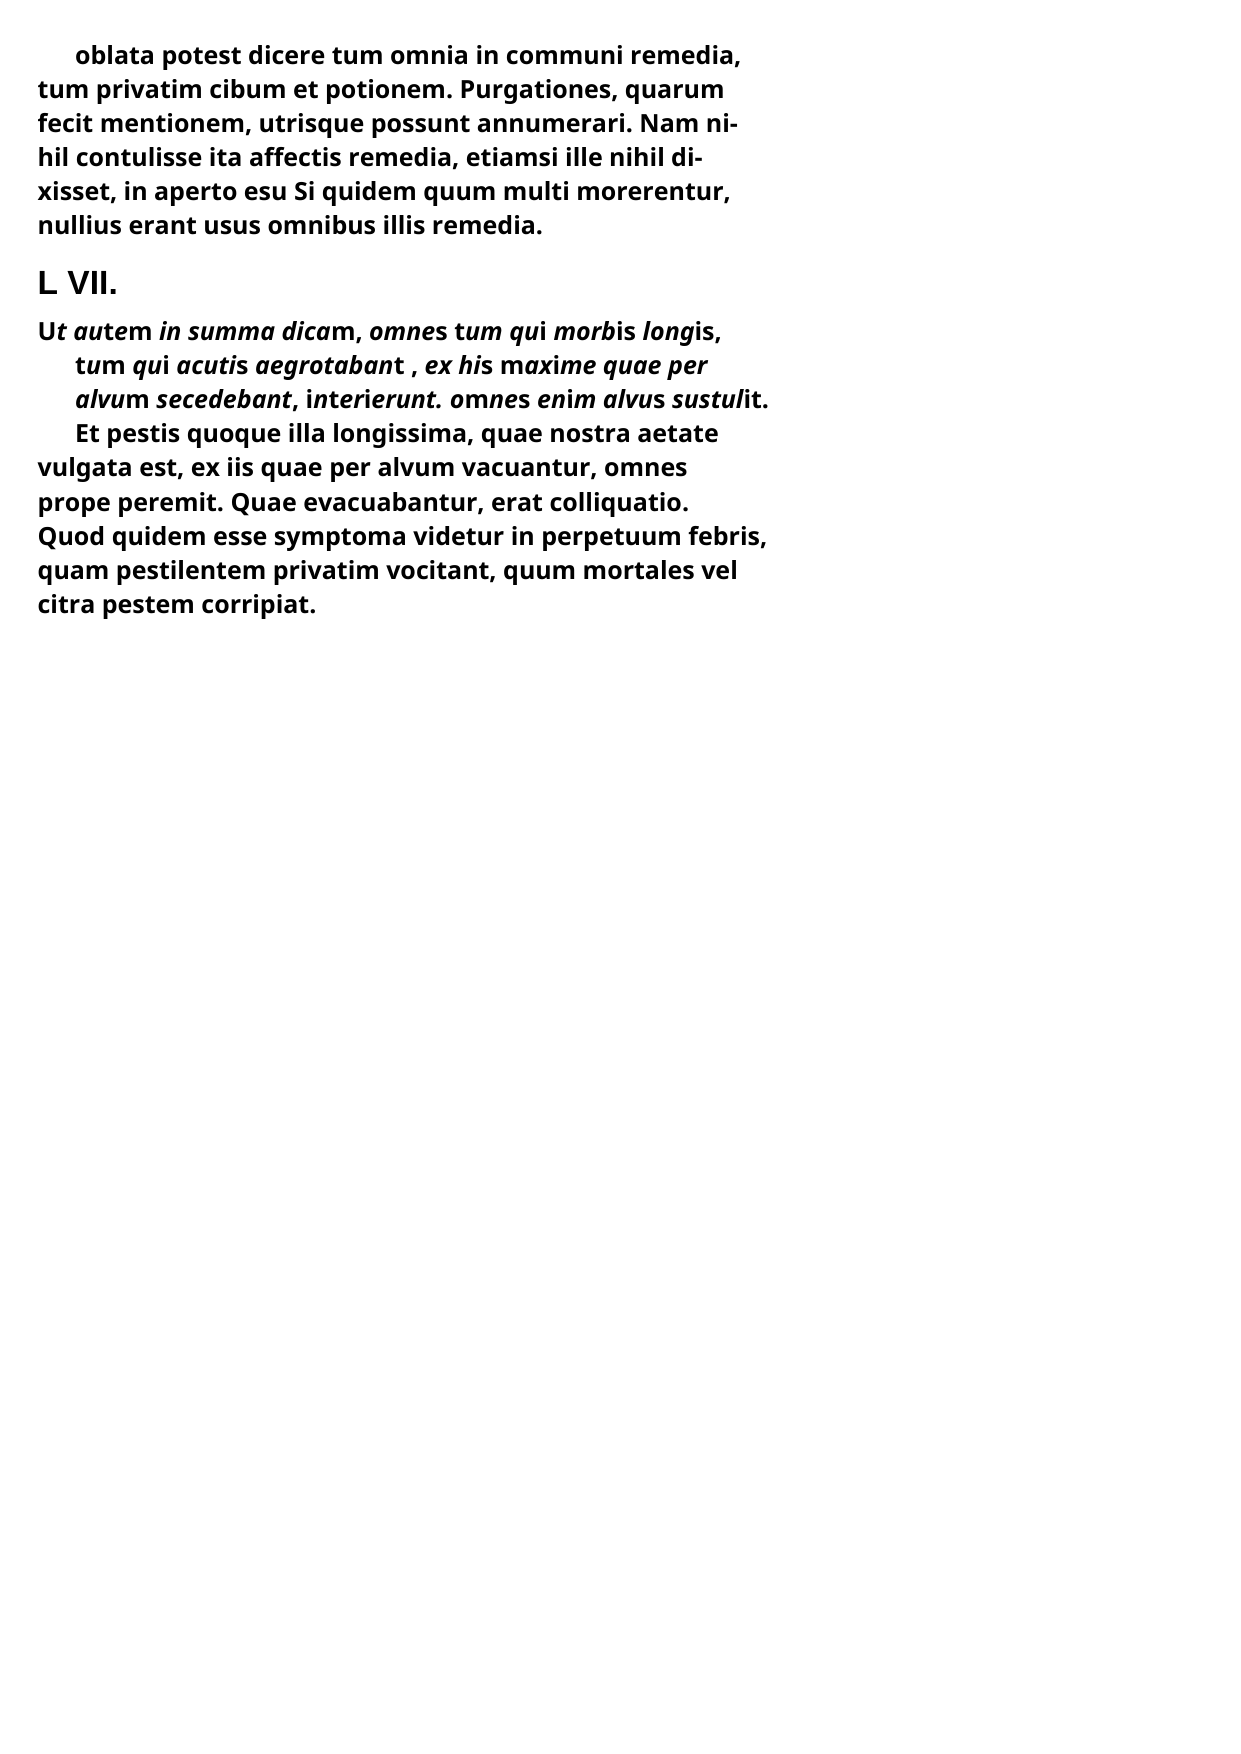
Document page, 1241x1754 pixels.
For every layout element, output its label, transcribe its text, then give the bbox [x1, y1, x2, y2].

text oblata potest dicere tum omnia in communi remedia, tum privatim cibum et potionem. Purgationes, quarum fecit mentionem, utrisque possunt annumerari. Nam ni- hil contulisse ita affectis remedia, etiamsi ille nihil di- xisset, in aperto esu Si quidem quum multi morerentur, nullius erant usus omnibus illis remedia. [37, 37, 1203, 242]
subtitle L VII. [37, 263, 1203, 301]
text Ut autem in summa dicam, omnes tum qui morbis longis, tum qui acutis aegrotabant , ex his maxime quae per alvum secedebant, interierunt. omnes enim alvus sustulit. [37, 314, 1203, 416]
text Et pestis quoque illa longissima, quae nostra aetate vulgata est, ex iis quae per alvum vacuantur, omnes prope peremit. Quae evacuabantur, erat colliquatio. Quod quidem esse symptoma videtur in perpetuum febris, quam pestilentem privatim vocitant, quum mortales vel citra pestem corripiat. [37, 416, 1203, 620]
